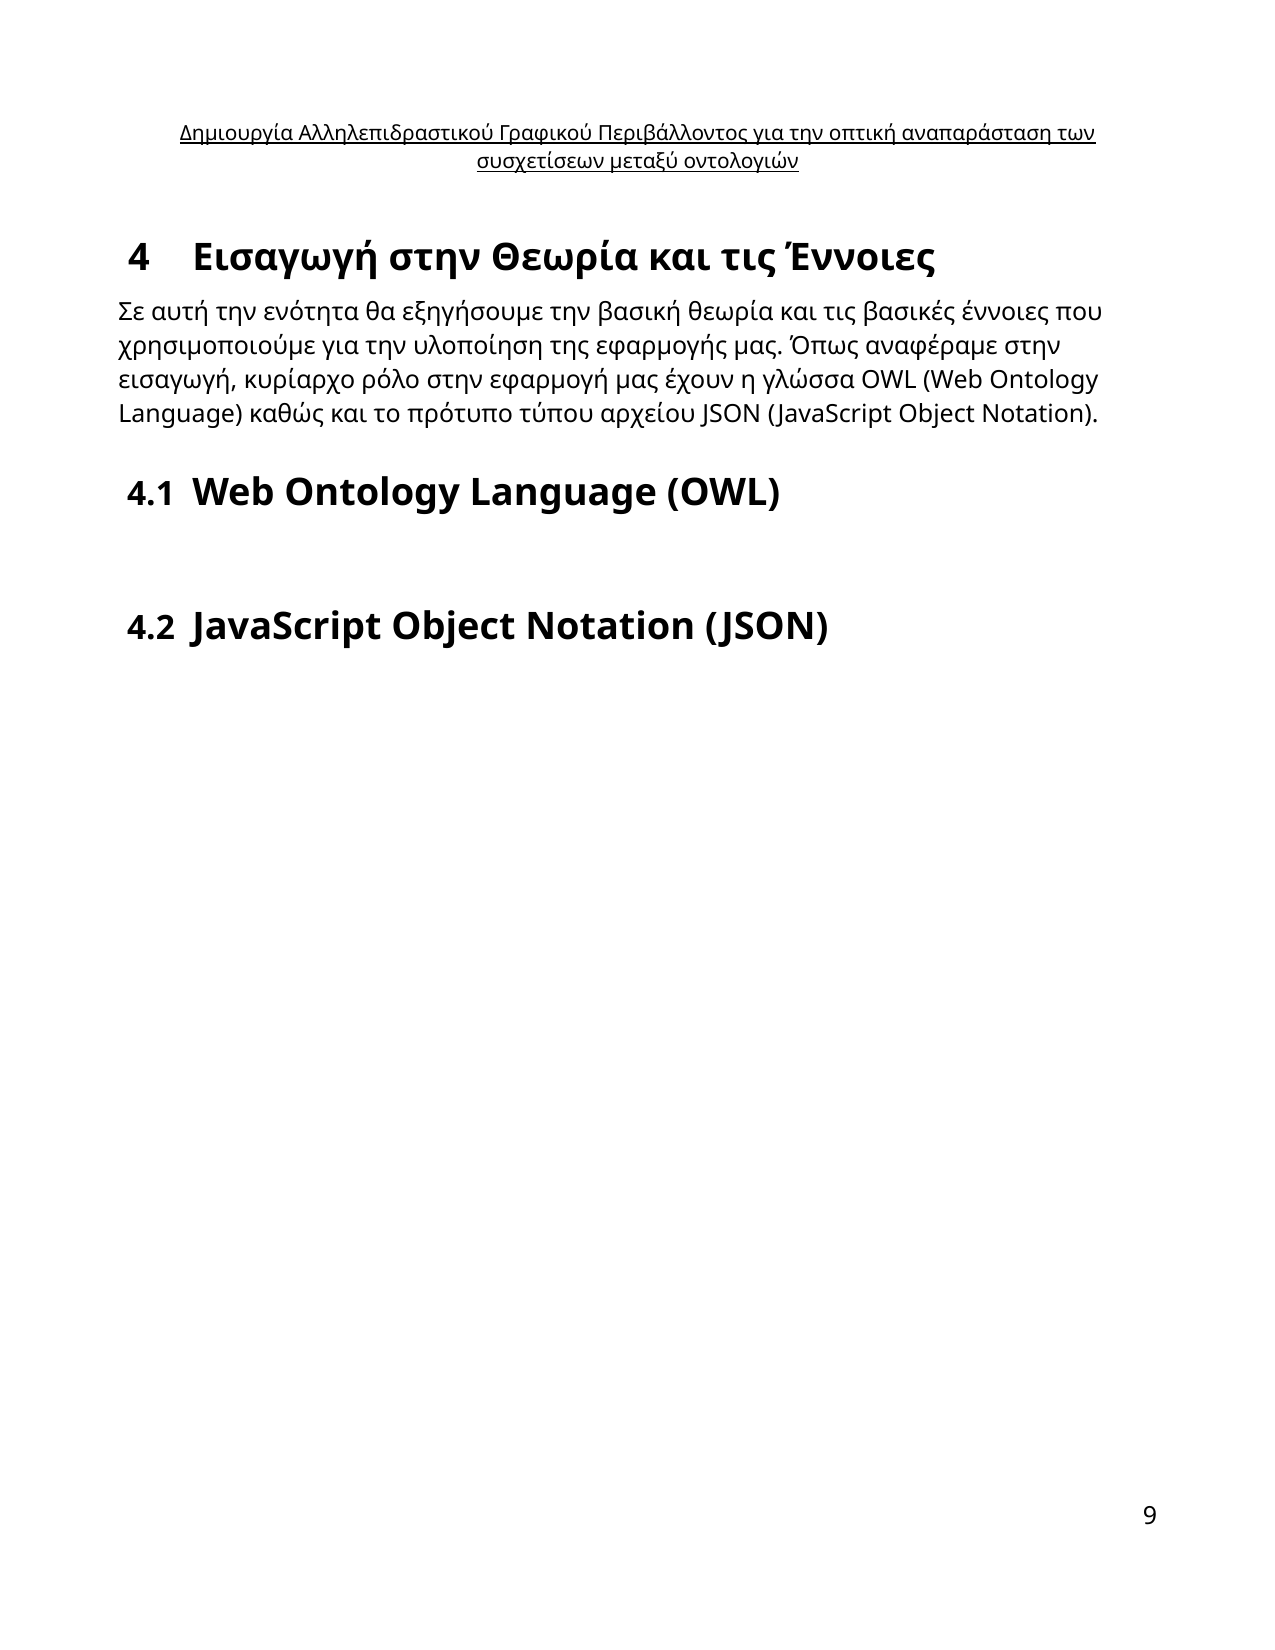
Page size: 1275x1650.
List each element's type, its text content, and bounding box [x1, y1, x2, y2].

text Σε αυτή την ενότητα θα εξηγήσουμε την βασική θεωρία και τις βασικές έννοιες που χρησιμοποιούμε για την υλοποίηση της εφαρμογής μας. Όπως αναφέραμε στην εισαγωγή, κυρίαρχο ρόλο στην εφαρμογή μας έχουν η γλώσσα OWL (Web Ontology Language) καθώς και το πρότυπο τύπου αρχείου JSON (JavaScript Object Notation). [118, 294, 1157, 430]
subtitle Web Ontology Language (OWL) [118, 465, 1157, 517]
subtitle Εισαγωγή στην Θεωρία και τις Έννοιες [118, 229, 1157, 281]
subtitle JavaScript Object Notation (JSON) [118, 599, 1157, 651]
